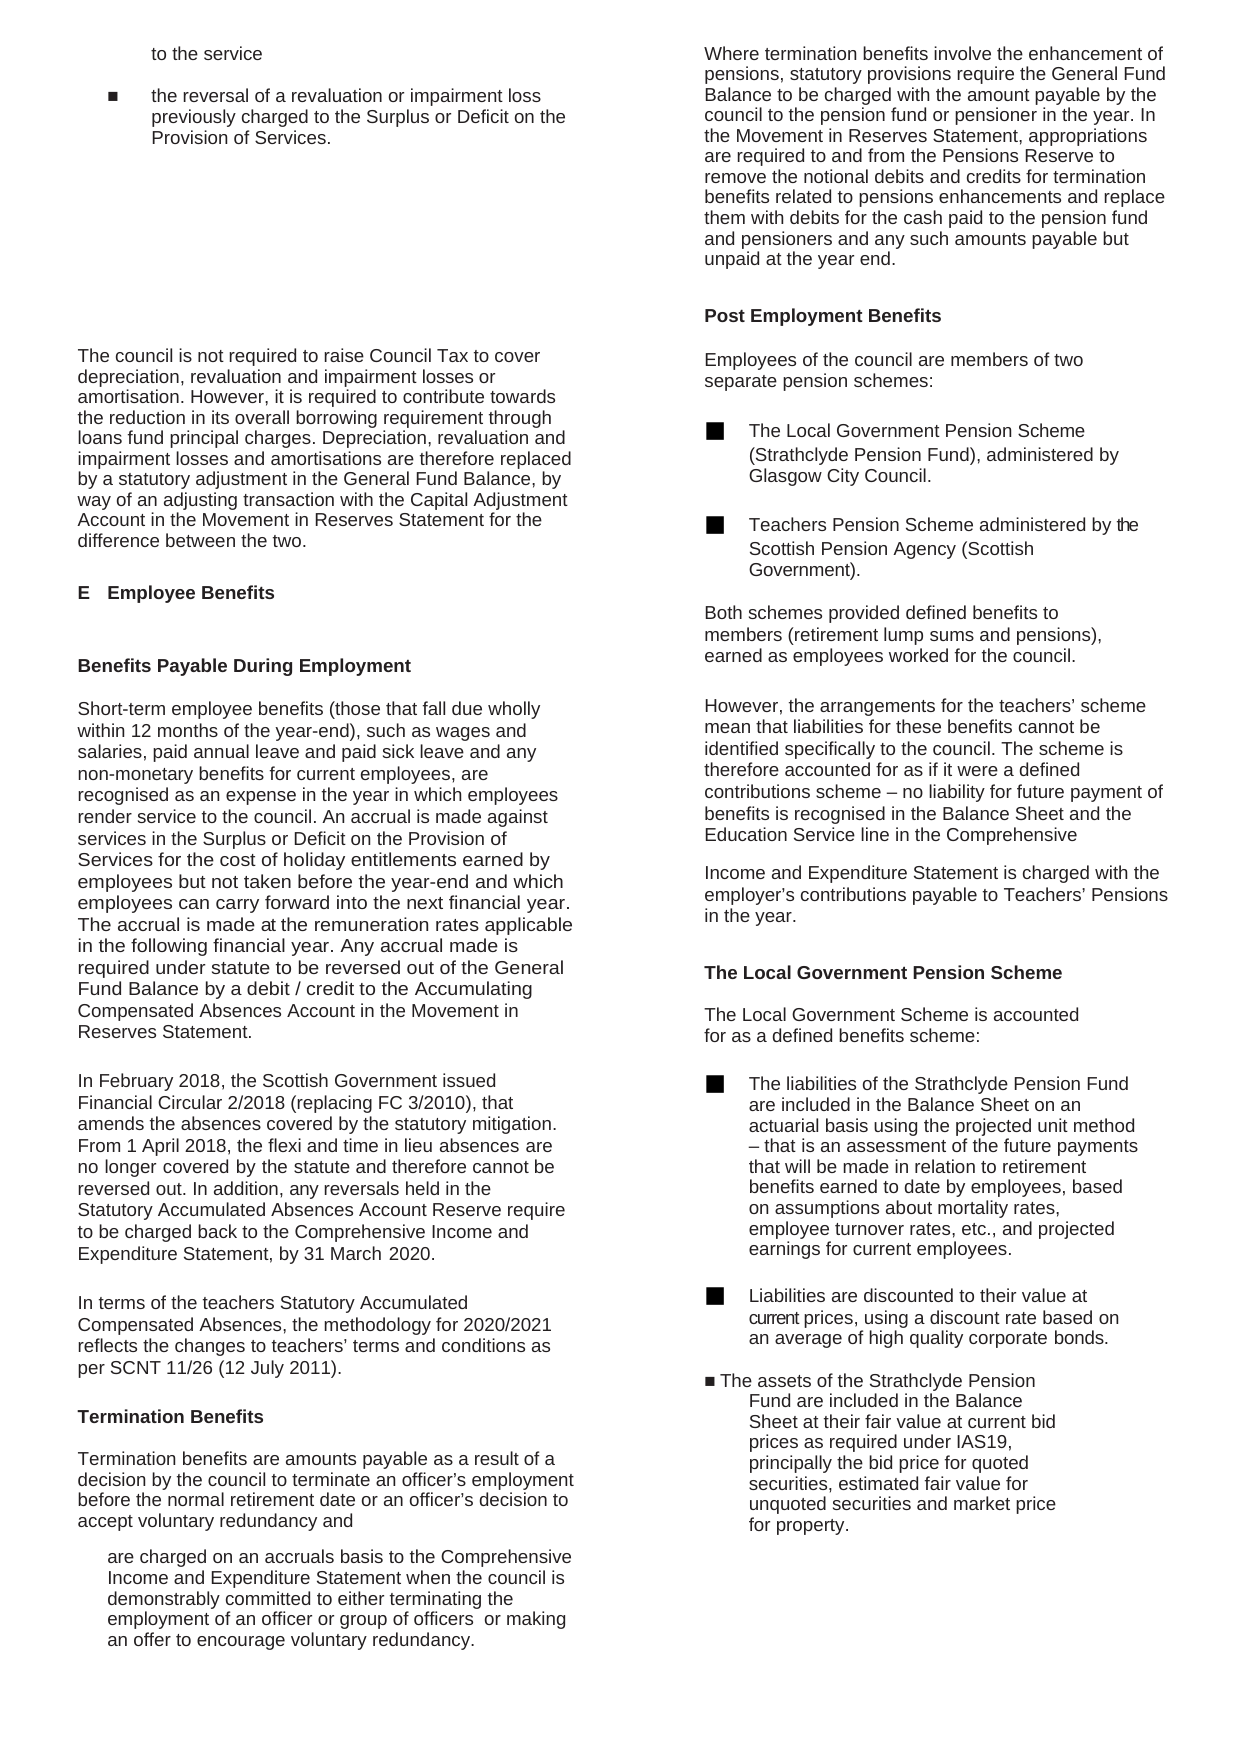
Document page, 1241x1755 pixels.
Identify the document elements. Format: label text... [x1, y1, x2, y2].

text Where termination benefits involve the enhancement of pensions, statutory provisions require the General Fund Balance to be charged with the amount payable by the council to the pension fund or pensioner in the year. In the Movement in Reserves Statement, appropriations are required to and from the Pensions Reserve to remove the notional debits and credits for termination benefits related to pensions enhancements and replace them with debits for the cash paid to the pension fund and pensioners and any such amounts payable but unpaid at the year end. [704, 44, 1177, 269]
list The Local Government Pension Scheme (Strathclyde Pension Fund), administered by Glasgow City Council. [704, 416, 1140, 487]
text Employees of the council are members of two separate pension schemes: [704, 348, 1140, 392]
text The council is not required to raise Council Tax to cover depreciation, revaluation and impairment losses or amortisation. However, it is required to contribute towards the reduction in its overall borrowing requirement through loans fund principal charges. Depreciation, revaluation and impairment losses and amortisations are therefore replaced by a statutory adjustment in the General Fund Balance, by way of an adjusting transaction with the Capital Adjustment Account in the Movement in Reserves Statement for the difference between the two. [77, 346, 575, 551]
text Income and Expenditure Statement is charged with the employer’s contributions payable to Teachers’ Pensions in the year. [704, 862, 1169, 927]
list Teachers Pension Scheme administered by the Scottish Pension Agency (Scottish Government). [704, 509, 1140, 581]
subtitle The Local Government Pension Scheme [704, 962, 1197, 983]
list The liabilities of the Strathclyde Pension Fund are included in the Balance Sheet on an actuarial basis using the projected unit method – that is an assessment of the future payments that will be made in relation to retirement benefits earned to date by employees, based on assumptions about mortality rates, employee turnover rates, etc., and projected earnings for current employees. [704, 1069, 1140, 1259]
list The assets of the Strathclyde Pension Fund are included in the Balance Sheet at their fair value at current bid prices as required under IAS19, principally the bid price for quoted securities, estimated fair value for unquoted securities and market price for property. [704, 1371, 1062, 1535]
text are charged on an accruals basis to the Comprehensive Income and Expenditure Statement when the council is demonstrably committed to either terminating the employment of an officer or group of officers or making an offer to encourage voluntary redundancy. [107, 1548, 580, 1650]
text In terms of the teachers Statutory Accumulated Compensated Absences, the methodology for 2020/2021 reflects the changes to teachers’ terms and conditions as per SCNT 11/26 (12 July 2011). [77, 1292, 575, 1378]
list Liabilities are discounted to their value at current prices, using a discount rate based on an average of high quality corporate bonds. [704, 1281, 1140, 1349]
text Both schemes provided defined benefits to members (retirement lump sums and pensions), earned as employees worked for the council. [704, 602, 1140, 666]
text Short-term employee benefits (those that fall due wholly within 12 months of the year-end), such as wages and salaries, paid annual leave and paid sick leave and any non-monetary benefits for current employees, are recognised as an expense in the year in which employees render service to the council. An accrual is made against services in the Surplus or Deficit on the Provision of Services for the cost of holiday entitlements earned by employees but not taken before the year-end and which employees can carry forward into the next financial year. The accrual is made at the remuneration rates applicable in the following financial year. Any accrual made is required under statute to be reversed out of the General Fund Balance by a debit / credit to the Accumulating Compensated Absences Account in the Movement in Reserves Statement. [77, 698, 575, 1043]
text However, the arrangements for the teachers’ scheme mean that liabilities for these benefits cannot be identified specifically to the council. The scheme is therefore accounted for as if it were a defined contributions scheme – no liability for future payment of benefits is recognised in the Balance Sheet and the Education Service line in the Comprehensive [704, 694, 1169, 846]
text The Local Government Scheme is accounted for as a defined benefits scheme: [704, 1005, 1084, 1046]
list the reversal of a revaluation or impairment loss previously charged to the Surplus or Deficit on the Provision of Services. [107, 87, 583, 148]
text Benefits Payable During Employment [77, 654, 599, 676]
text Termination benefits are amounts payable as a result of a decision by the council to terminate an officer’s employment before the normal retirement date or an officer’s decision to accept voluntary redundancy and [77, 1449, 580, 1531]
subtitle Post Employment Benefits [704, 305, 1169, 327]
subtitle Termination Benefits [77, 1406, 599, 1427]
subtitle Employee Benefits [77, 582, 599, 635]
list to the service [107, 44, 579, 64]
text In February 2018, the Scottish Government issued Financial Circular 2/2018 (replacing FC 3/2010), that amends the absences covered by the statutory mitigation. From 1 April 2018, the flexi and time in lieu absences are no longer covered by the statute and therefore cannot be reversed out. In addition, any reversals held in the Statutory Accumulated Absences Account Reserve require to be charged back to the Comprehensive Income and Expenditure Statement, by 31 March 2020. [77, 1070, 569, 1264]
